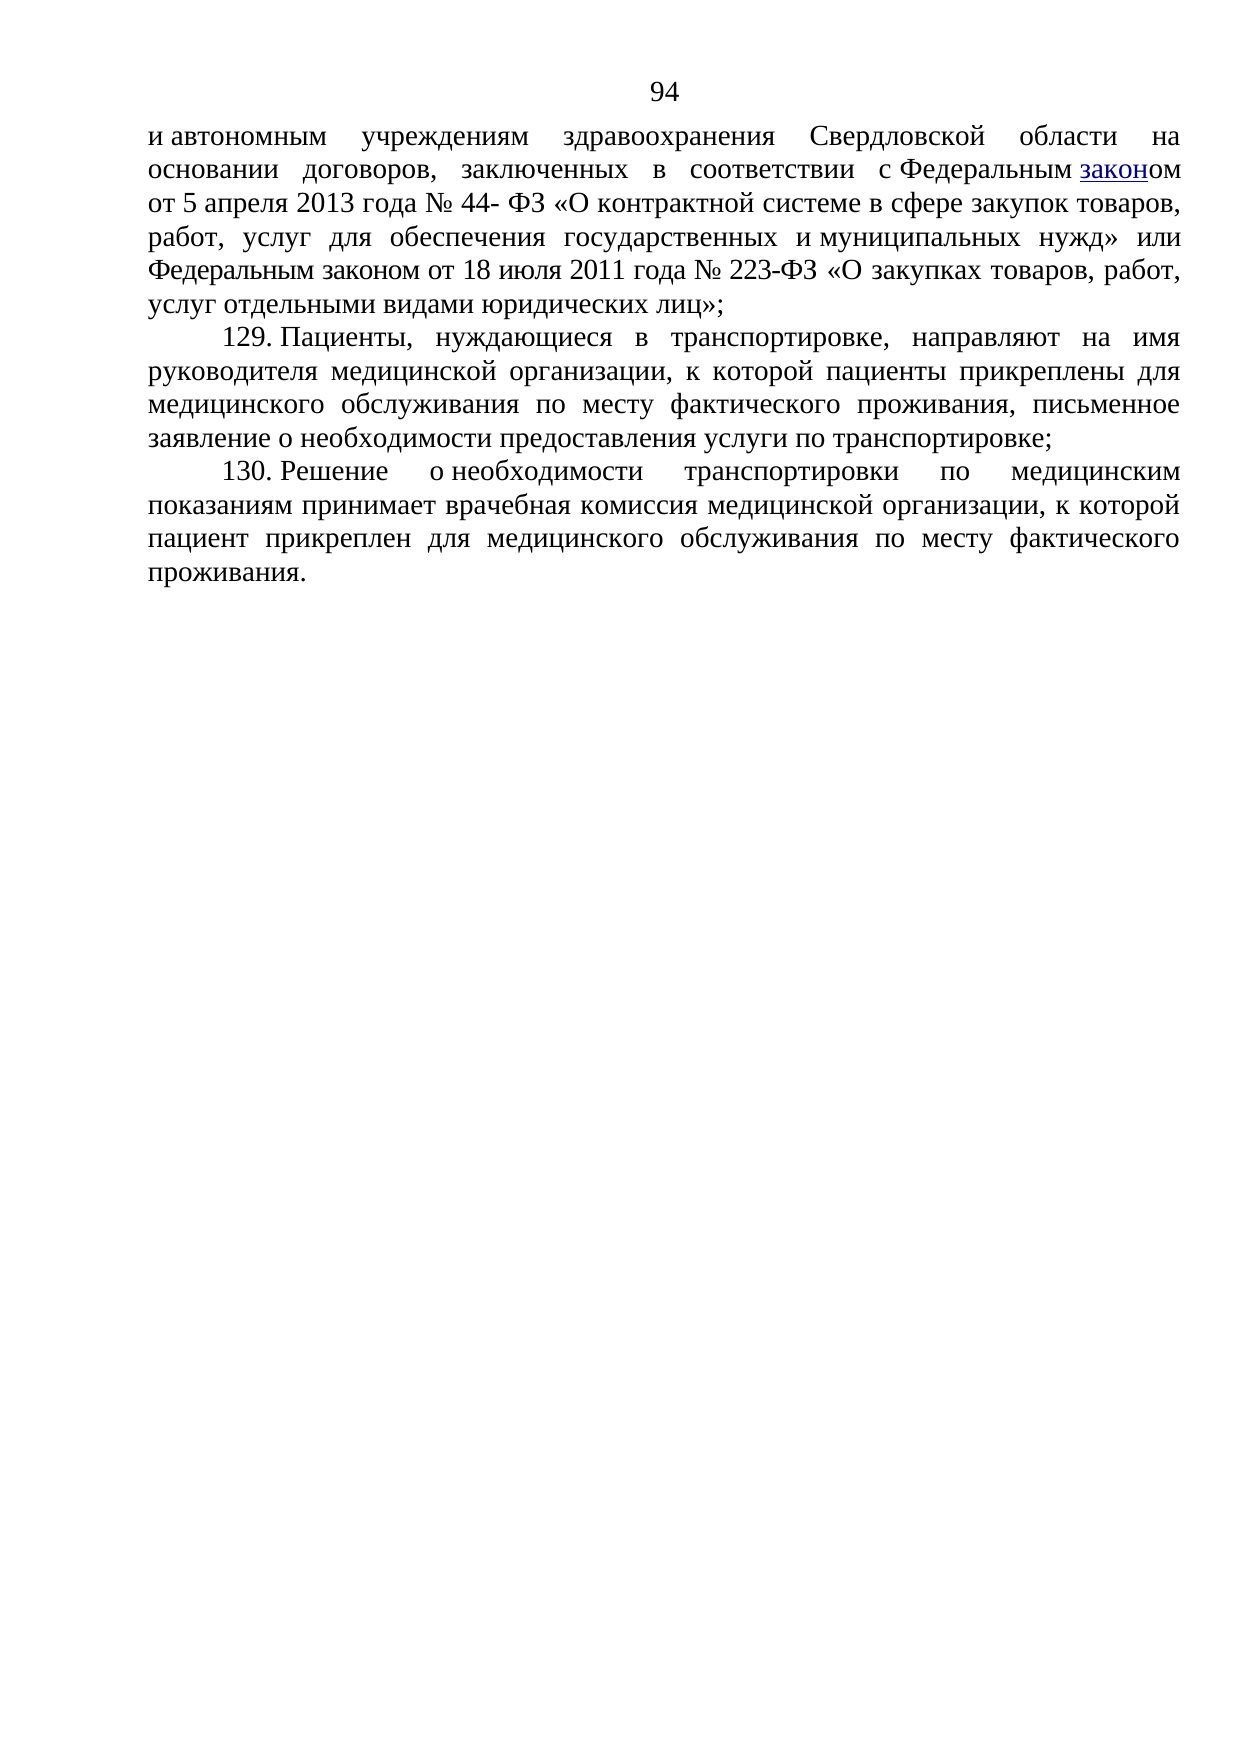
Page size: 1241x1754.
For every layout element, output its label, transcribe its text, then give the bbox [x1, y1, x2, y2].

text 129. Пациенты, нуждающиеся в транспортировке, направляют на имя руководителя медицинской организации, к которой пациенты прикреплены для медицинского обслуживания по месту фактического проживания, письменное заявление о необходимости предоставления услуги по транспортировке; [148, 319, 1181, 453]
text и автономным учреждениям здравоохранения Свердловской области на основании договоров, заключенных в соответствии с Федеральным законом от 5 апреля 2013 года № 44- ФЗ «О контрактной системе в сфере закупок товаров, работ, услуг для обеспечения государственных и муниципальных нужд» или Федеральным законом от 18 июля 2011 года № 223-ФЗ «О закупках товаров, работ, услуг отдельными видами юридических лиц»; [148, 118, 1181, 319]
text 130. Решение о необходимости транспортировки по медицинским показаниям принимает врачебная комиссия медицинской организации, к которой пациент прикреплен для медицинского обслуживания по месту фактического проживания. [148, 453, 1181, 588]
